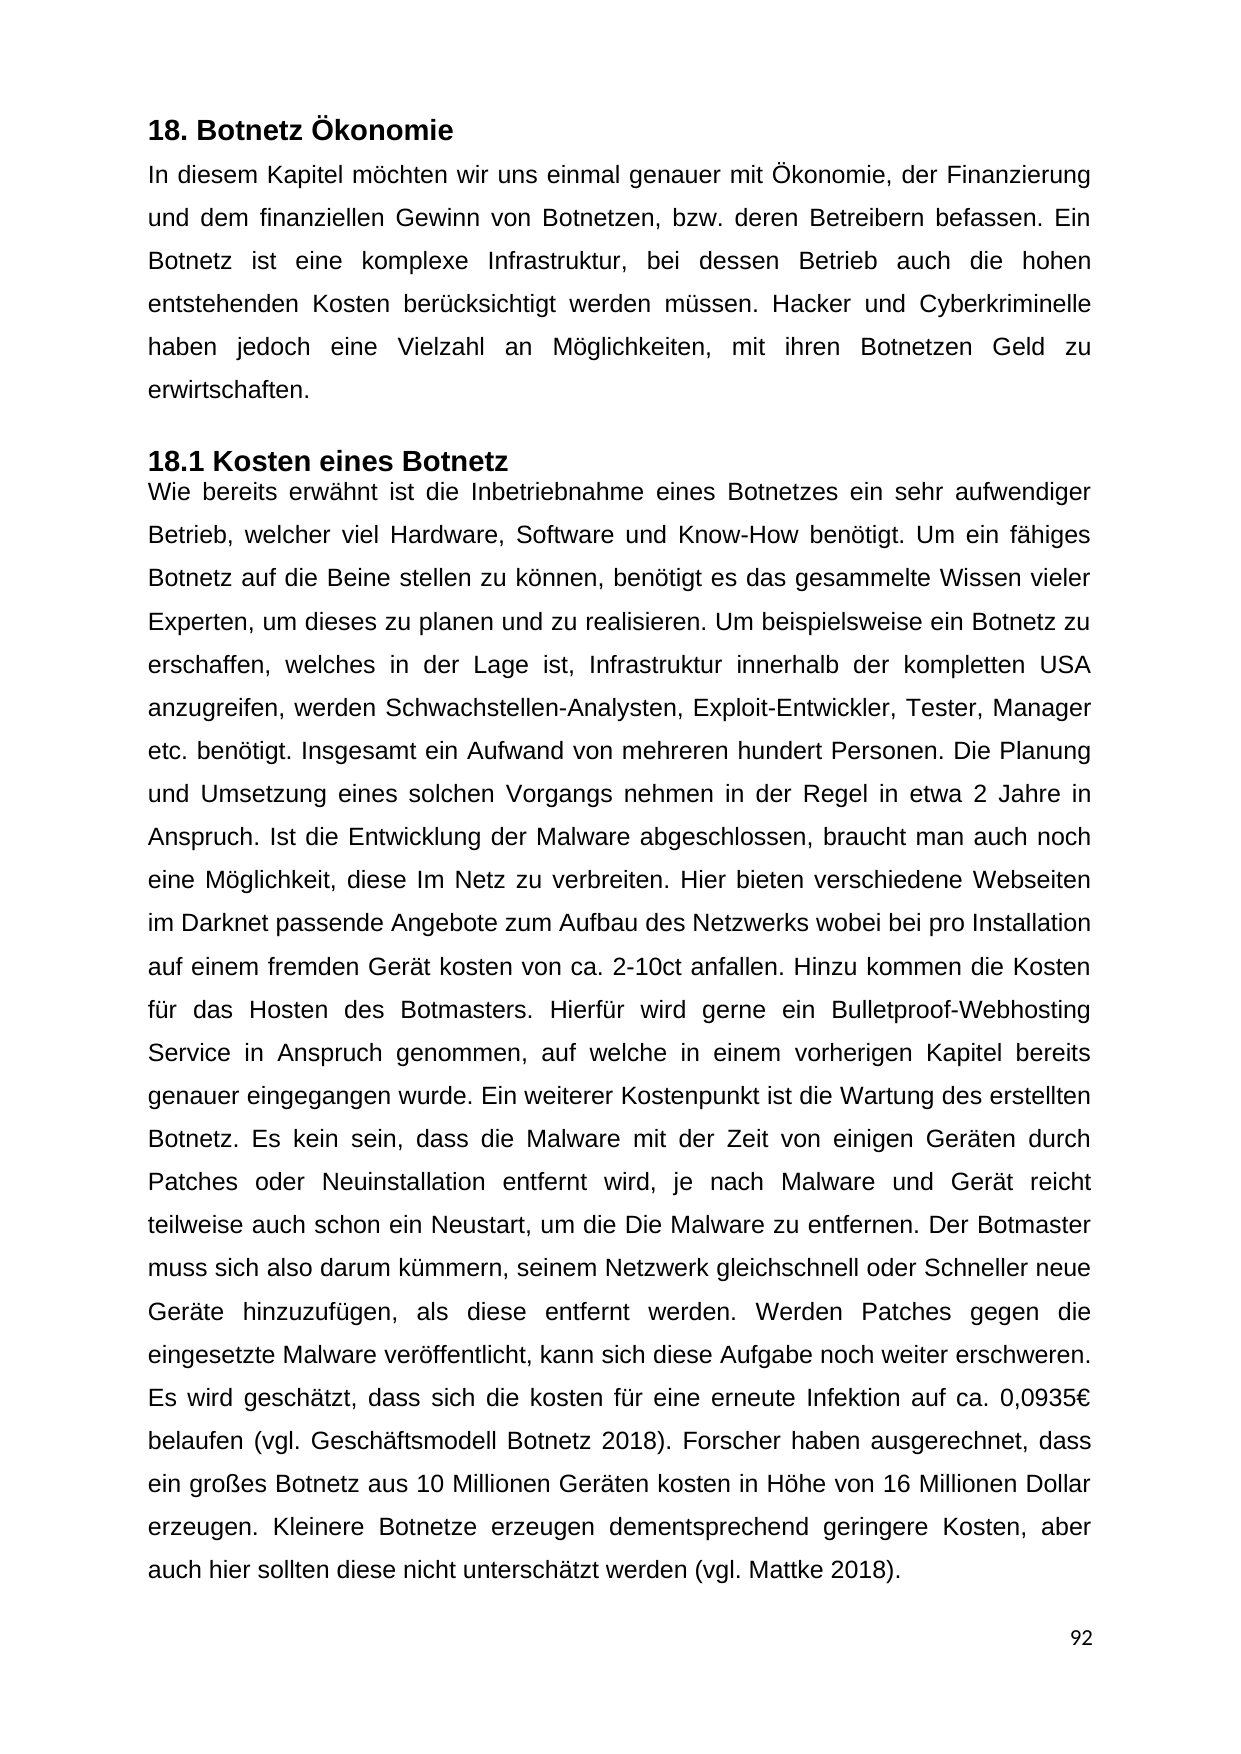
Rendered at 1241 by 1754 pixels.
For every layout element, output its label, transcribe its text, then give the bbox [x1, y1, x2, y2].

subtitle 18.1 Kosten eines Botnetz [148, 443, 1093, 477]
text In diesem Kapitel möchten wir uns einmal genauer mit Ökonomie, der Finanzierung und dem finanziellen Gewinn von Botnetzen, bzw. deren Betreibern befassen. Ein Botnetz ist eine komplexe Infrastruktur, bei dessen Betrieb auch die hohen entstehenden Kosten berücksichtigt werden müssen. Hacker und Cyberkriminelle haben jedoch eine Vielzahl an Möglichkeiten, mit ihren Botnetzen Geld zu erwirtschaften. [148, 160, 1093, 404]
subtitle 18. Botnetz Ökonomie [148, 112, 1093, 146]
text Wie bereits erwähnt ist die Inbetriebnahme eines Botnetzes ein sehr aufwendiger Betrieb, welcher viel Hardware, Software und Know-How benötigt. Um ein fähiges Botnetz auf die Beine stellen zu können, benötigt es das gesammelte Wissen vieler Experten, um dieses zu planen und zu realisieren. Um beispielsweise ein Botnetz zu erschaffen, welches in der Lage ist, Infrastruktur innerhalb der kompletten USA anzugreifen, werden Schwachstellen-Analysten, Exploit-Entwickler, Tester, Manager etc. benötigt. Insgesamt ein Aufwand von mehreren hundert Personen. Die Planung und Umsetzung eines solchen Vorgangs nehmen in der Regel in etwa 2 Jahre in Anspruch. Ist die Entwicklung der Malware abgeschlossen, braucht man auch noch eine Möglichkeit, diese Im Netz zu verbreiten. Hier bieten verschiedene Webseiten im Darknet passende Angebote zum Aufbau des Netzwerks wobei bei pro Installation auf einem fremden Gerät kosten von ca. 2-10ct anfallen. Hinzu kommen die Kosten für das Hosten des Botmasters. Hierfür wird gerne ein Bulletproof-Webhosting Service in Anspruch genommen, auf welche in einem vorherigen Kapitel bereits genauer eingegangen wurde. Ein weiterer Kostenpunkt ist die Wartung des erstellten Botnetz. Es kein sein, dass die Malware mit der Zeit von einigen Geräten durch Patches oder Neuinstallation entfernt wird, je nach Malware und Gerät reicht teilweise auch schon ein Neustart, um die Die Malware zu entfernen. Der Botmaster muss sich also darum kümmern, seinem Netzwerk gleichschnell oder Schneller neue Geräte hinzuzufügen, als diese entfernt werden. Werden Patches gegen die eingesetzte Malware veröffentlicht, kann sich diese Aufgabe noch weiter erschweren. Es wird geschätzt, dass sich die kosten für eine erneute Infektion auf ca. 0,0935€ belaufen (vgl. Geschäftsmodell Botnetz 2018). Forscher haben ausgerechnet, dass ein großes Botnetz aus 10 Millionen Geräten kosten in Höhe von 16 Millionen Dollar erzeugen. Kleinere Botnetze erzeugen dementsprechend geringere Kosten, aber auch hier sollten diese nicht unterschätzt werden (vgl. Mattke 2018). [148, 477, 1093, 1584]
